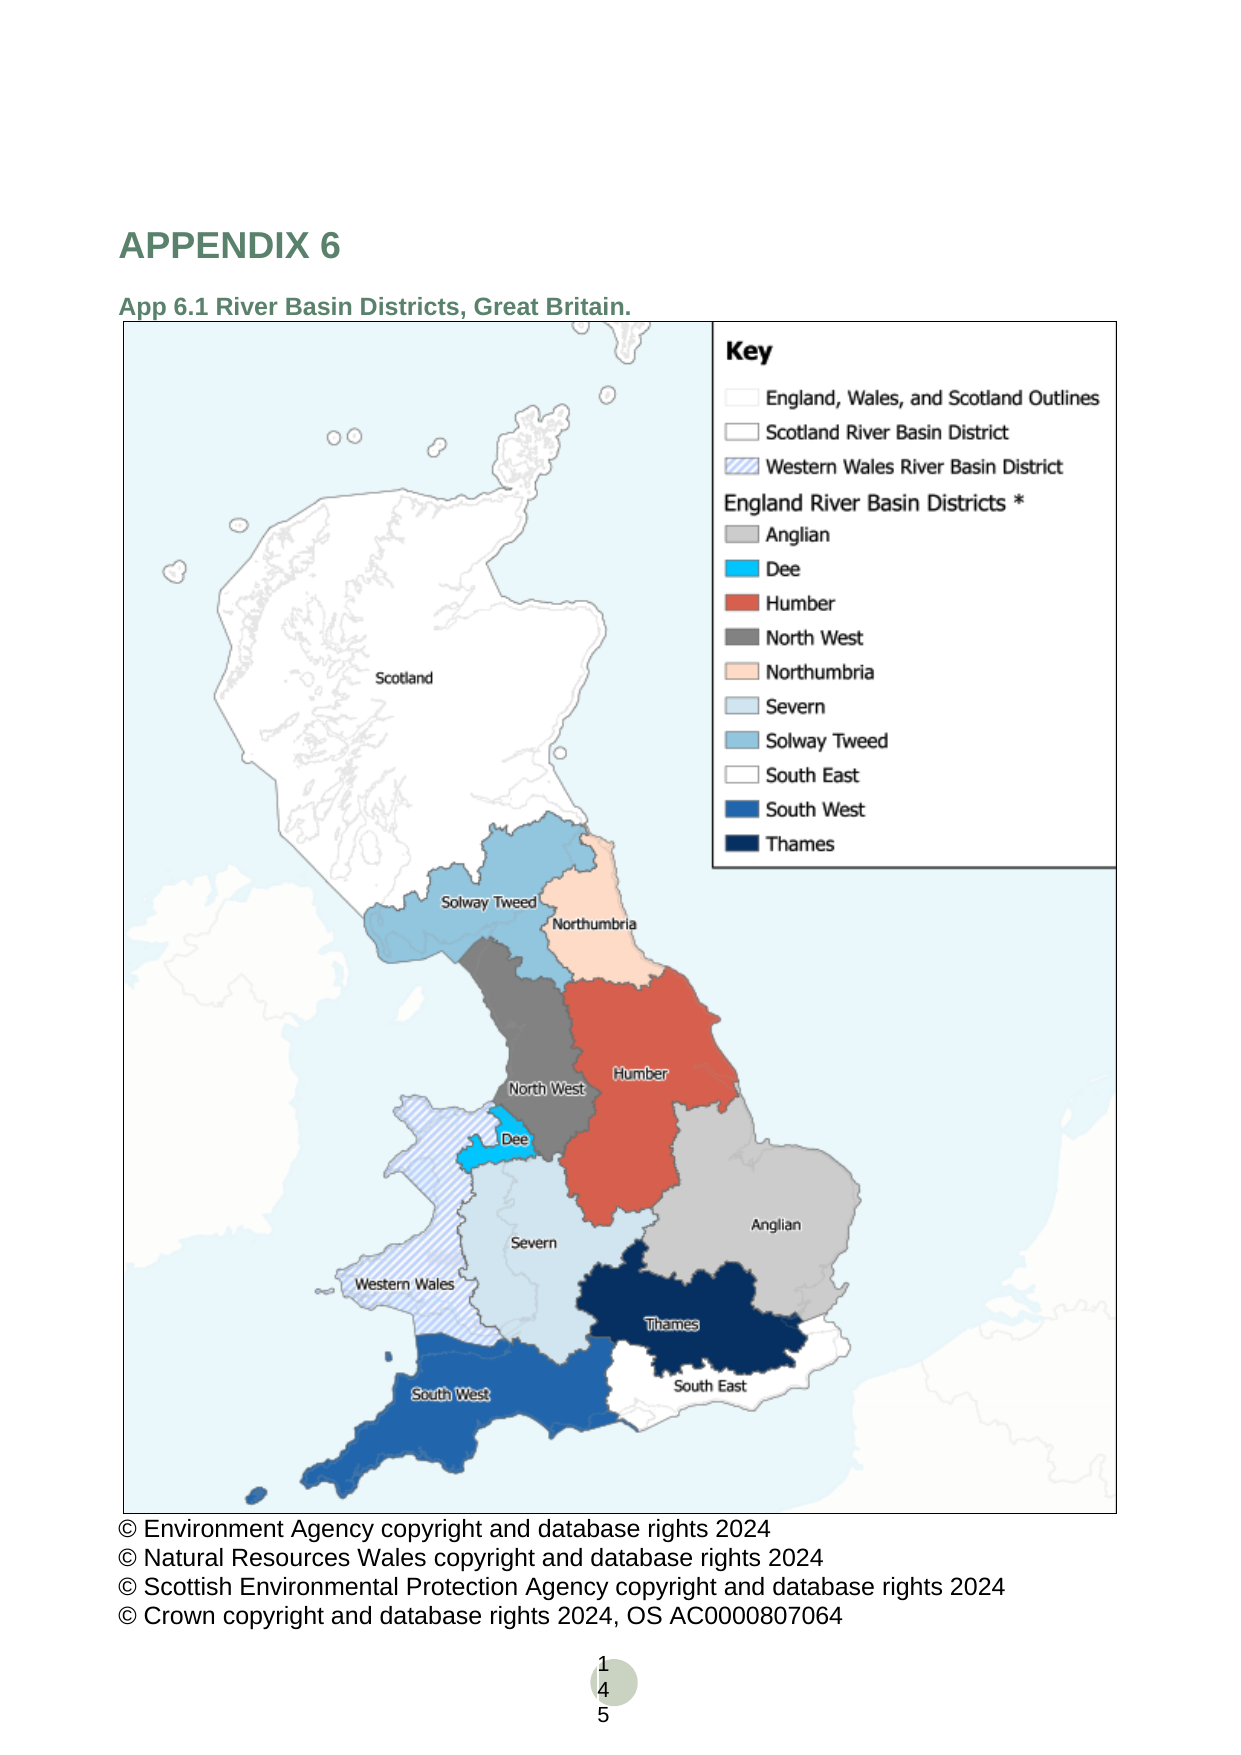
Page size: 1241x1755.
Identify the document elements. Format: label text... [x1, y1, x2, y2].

subtitle App 6.1 River Basin Districts, Great Britain. [118, 292, 1122, 321]
subtitle Appendix 6 [118, 224, 1122, 267]
text © Crown copyright and database rights 2024, OS AC0000807064 [118, 1601, 1122, 1629]
text © Environment Agency copyright and database rights 2024 [118, 1514, 1122, 1543]
text © Scottish Environmental Protection Agency copyright and database rights 2024 [118, 1572, 1122, 1601]
text © Natural Resources Wales copyright and database rights 2024 [118, 1543, 1122, 1572]
